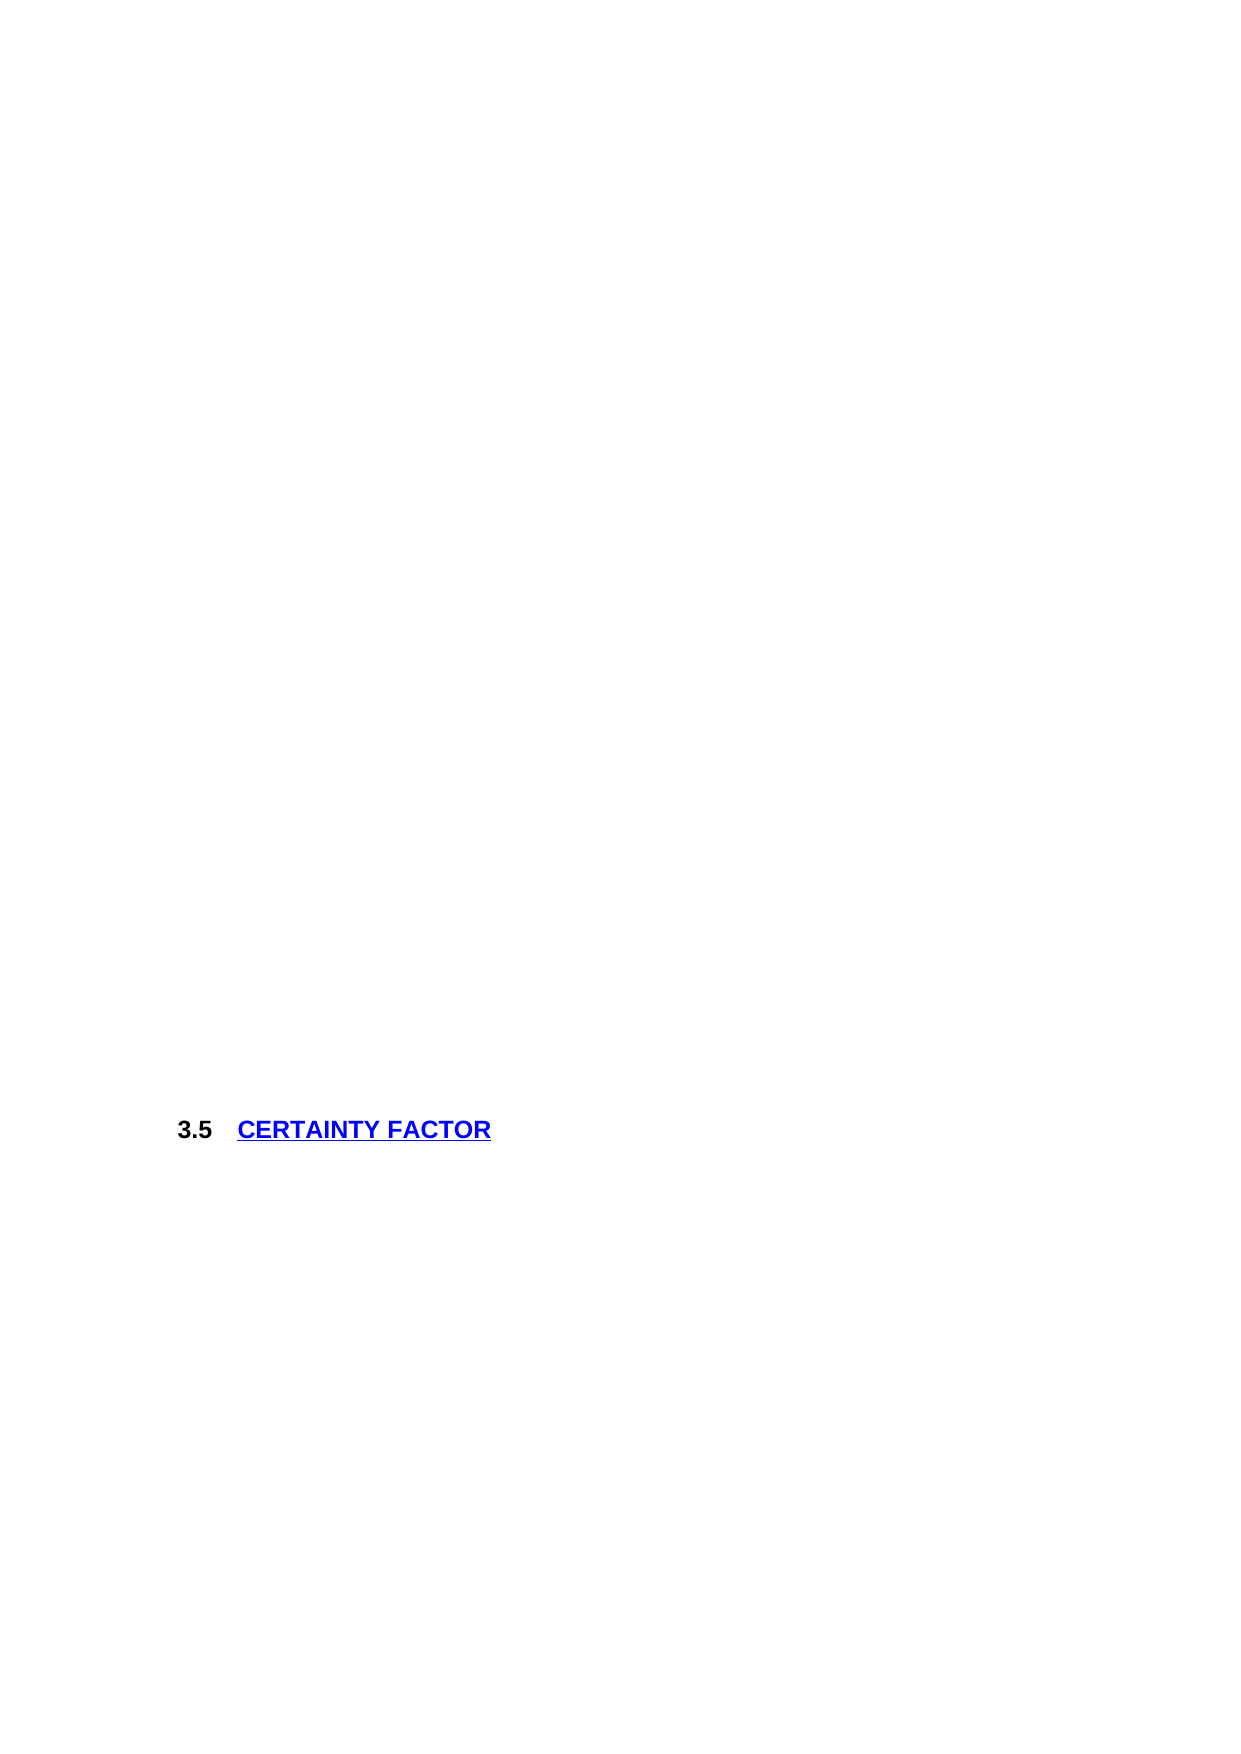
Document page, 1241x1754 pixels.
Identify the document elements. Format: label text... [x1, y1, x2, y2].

subtitle Certainty Factor [177, 1115, 1122, 1143]
